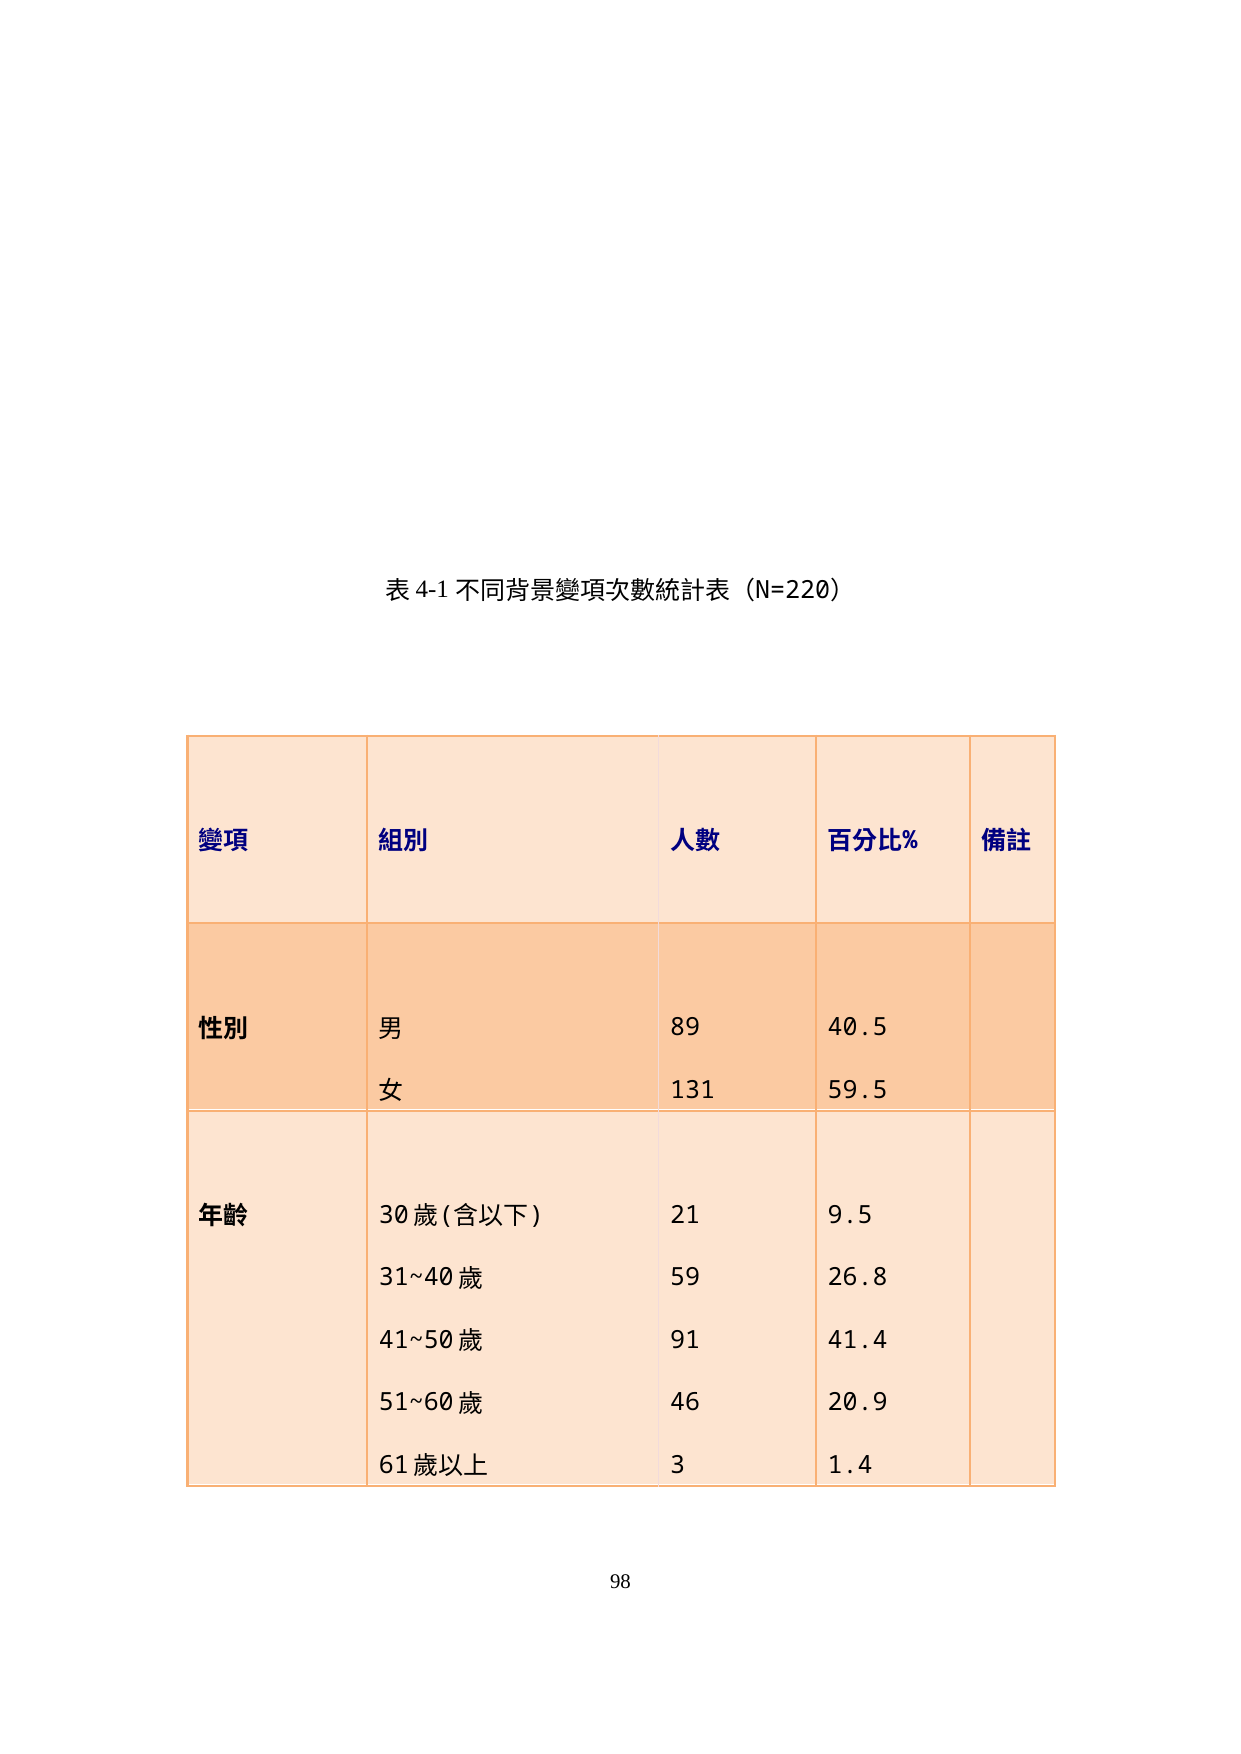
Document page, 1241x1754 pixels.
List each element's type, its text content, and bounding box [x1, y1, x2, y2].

table_header 百分比% [817, 737, 969, 922]
table_cell [971, 924, 1054, 1109]
table_cell 21 59 91 46 3 [659, 1112, 815, 1484]
table_cell [971, 1112, 1054, 1484]
table_cell 30歲(含以下) 31~40歲 41~50歲 51~60歲 61歲以上 [368, 1112, 658, 1484]
table_header 組別 [368, 737, 658, 922]
table_header 人數 [659, 737, 815, 922]
table_header 變項 [189, 737, 366, 922]
table_cell 男 女 [368, 924, 658, 1109]
table_cell 年齡 [189, 1112, 366, 1484]
table_cell 性別 [189, 924, 366, 1109]
text 表4-1 不同背景變項次數統計表（N=220） [187, 547, 1053, 609]
table_cell 89 131 [659, 924, 815, 1109]
table_cell 9.5 26.8 41.4 20.9 1.4 [817, 1112, 969, 1484]
table_cell 40.5 59.5 [817, 924, 969, 1109]
table_header 備註 [971, 737, 1054, 922]
